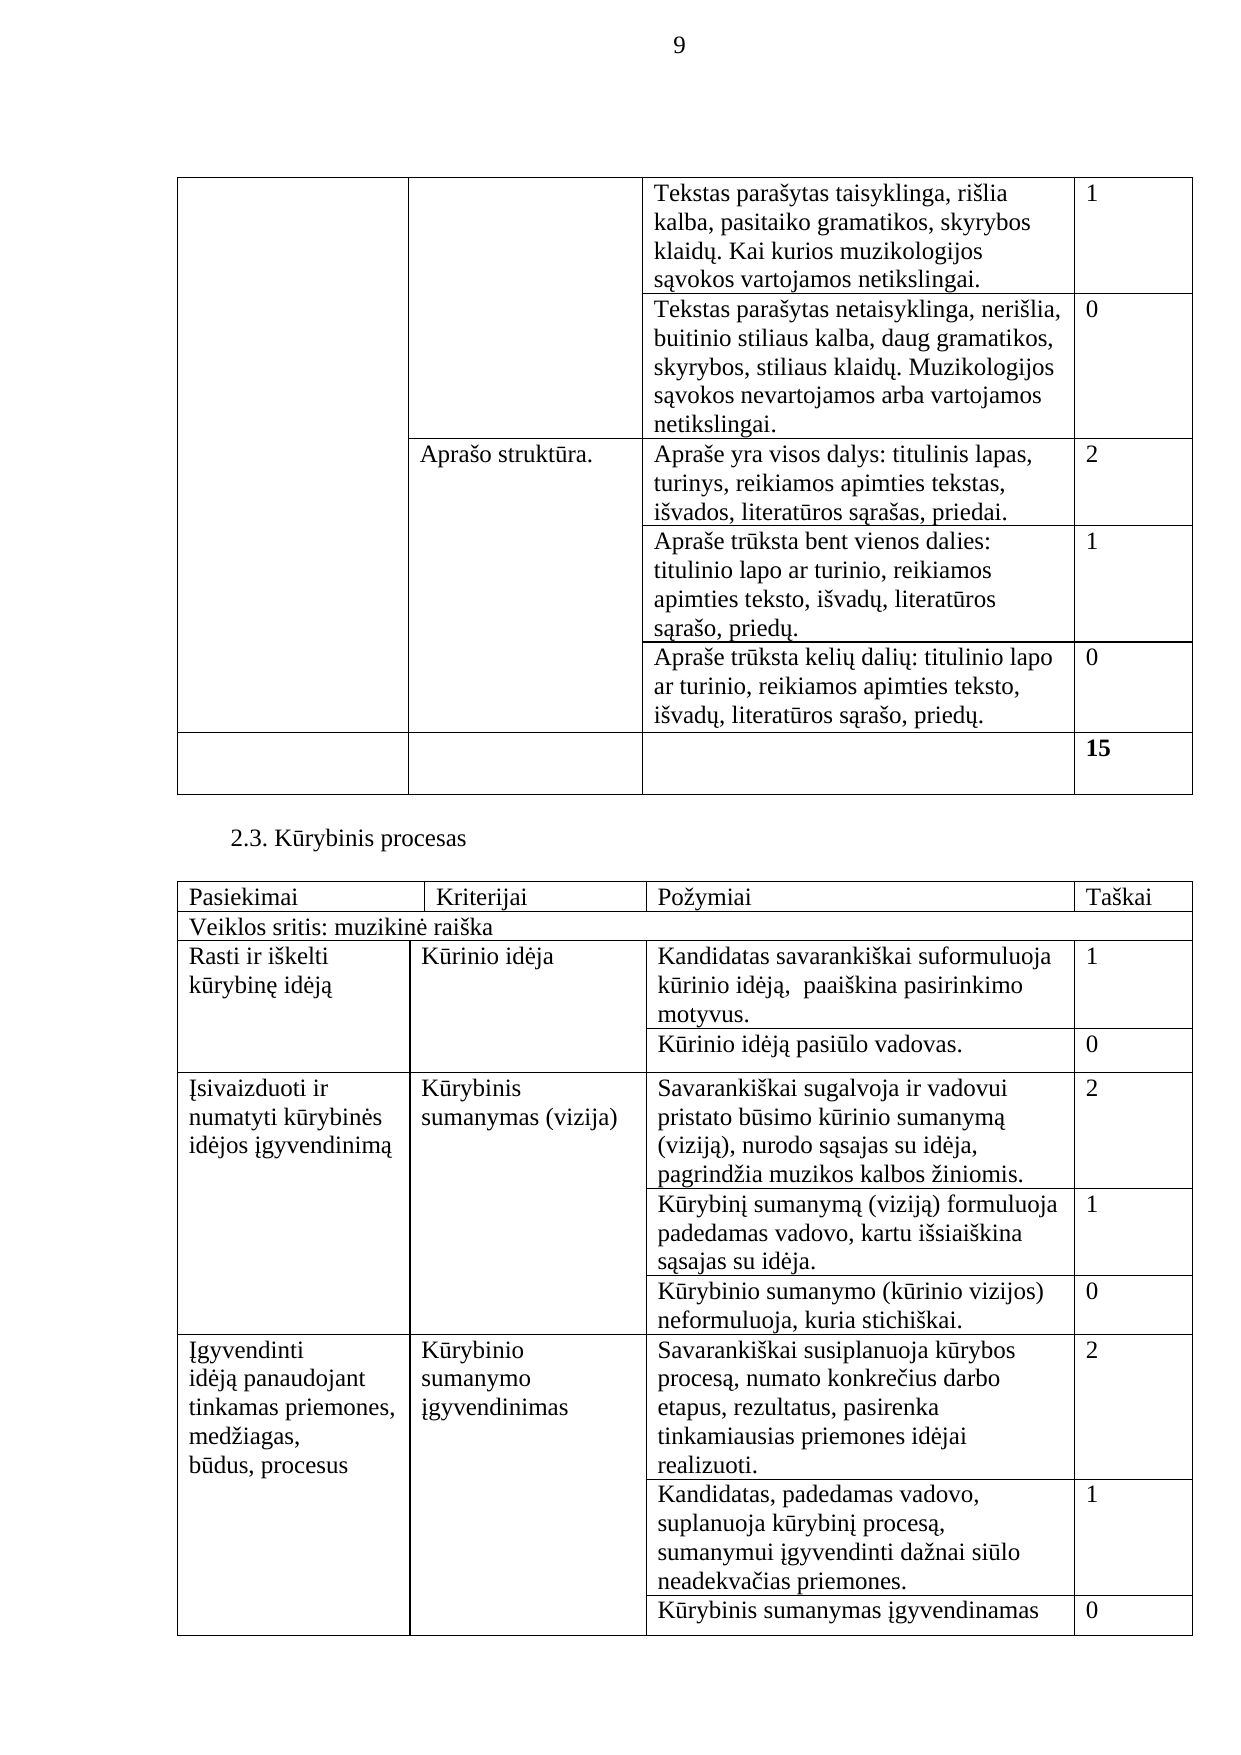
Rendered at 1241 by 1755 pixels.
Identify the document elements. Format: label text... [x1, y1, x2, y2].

table_cell Kūrinio idėją pasiūlo vadovas. [647, 1029, 1074, 1072]
table_cell Kūrybinis sumanymas įgyvendinamas [647, 1596, 1074, 1635]
table_cell 0 [1075, 1276, 1192, 1334]
table_cell [409, 733, 642, 793]
table_cell Įgyvendinti idėją panaudojant tinkamas priemones, medžiagas, būdus, procesus [178, 1335, 409, 1635]
table_cell Tekstas parašytas taisyklinga, rišlia kalba, pasitaiko gramatikos, skyrybos klaidų. Kai kurios muzikologijos sąvokos vartojamos netikslingai. [643, 178, 1074, 293]
table_header Kriterijai [425, 882, 646, 911]
table_cell [178, 178, 408, 732]
table_cell Tekstas parašytas netaisyklinga, nerišlia, buitinio stiliaus kalba, daug gramatikos, skyrybos, stiliaus klaidų. Muzikologijos sąvokos nevartojamos arba vartojamos netikslingai. [643, 294, 1074, 438]
table_cell Apraše yra visos dalys: titulinis lapas, turinys, reikiamos apimties tekstas, išvados, literatūros sąrašas, priedai. [643, 439, 1074, 525]
table_cell [178, 733, 408, 793]
table_header Taškai [1075, 882, 1192, 911]
table_cell Kandidatas savarankiškai suformuluoja kūrinio idėją, paaiškina pasirinkimo motyvus. [647, 941, 1074, 1028]
table_header Požymiai [647, 882, 1074, 911]
table_cell 2 [1075, 1335, 1192, 1478]
table_cell [409, 178, 642, 438]
table_header Pasiekimai [178, 882, 424, 911]
table_cell 0 [1075, 1596, 1192, 1635]
table_cell 1 [1075, 1480, 1192, 1594]
table_cell 0 [1075, 1029, 1192, 1072]
table_cell 0 [1075, 643, 1192, 732]
table_cell 1 [1075, 941, 1192, 1028]
table_cell Savarankiškai sugalvoja ir vadovui pristato būsimo kūrinio sumanymą (viziją), nurodo sąsajas su idėja, pagrindžia muzikos kalbos žiniomis. [647, 1073, 1074, 1188]
table_cell 2 [1075, 1073, 1192, 1188]
table_cell Apraše trūksta bent vienos dalies: titulinio lapo ar turinio, reikiamos apimties teksto, išvadų, literatūros sąrašo, priedų. [643, 526, 1074, 641]
table_cell Aprašo struktūra. [409, 439, 642, 732]
table_cell Apraše trūksta kelių dalių: titulinio lapo ar turinio, reikiamos apimties teksto, išvadų, literatūros sąrašo, priedų. [643, 643, 1074, 732]
table_cell Kūrybinio sumanymo įgyvendinimas [411, 1335, 646, 1635]
table_cell Kūrinio idėja [411, 941, 646, 1072]
table_cell 1 [1075, 178, 1192, 293]
table_cell Kūrybinio sumanymo (kūrinio vizijos) neformuluoja, kuria stichiškai. [647, 1276, 1074, 1334]
table_cell Kūrybinis sumanymas (vizija) [411, 1073, 646, 1334]
table_cell 15 [1075, 733, 1192, 793]
text 2.3. Kūrybinis procesas [177, 823, 1182, 852]
table_cell 0 [1075, 294, 1192, 438]
table_cell Kūrybinį sumanymą (viziją) formuluoja padedamas vadovo, kartu išsiaiškina sąsajas su idėja. [647, 1189, 1074, 1275]
table_cell Rasti ir iškelti kūrybinę idėją [178, 941, 409, 1072]
table_cell Savarankiškai susiplanuoja kūrybos procesą, numato konkrečius darbo etapus, rezultatus, pasirenka tinkamiausias priemones idėjai realizuoti. [647, 1335, 1074, 1478]
table_cell Kandidatas, padedamas vadovo, suplanuoja kūrybinį procesą, sumanymui įgyvendinti dažnai siūlo neadekvačias priemones. [647, 1480, 1074, 1594]
table_cell Veiklos sritis: muzikinė raiška [178, 912, 1192, 940]
table_cell Įsivaizduoti ir numatyti kūrybinės idėjos įgyvendinimą [178, 1073, 409, 1334]
table_cell 1 [1075, 1189, 1192, 1275]
table_cell [643, 733, 1074, 793]
table_cell 2 [1075, 439, 1192, 525]
table_cell 1 [1075, 526, 1192, 641]
